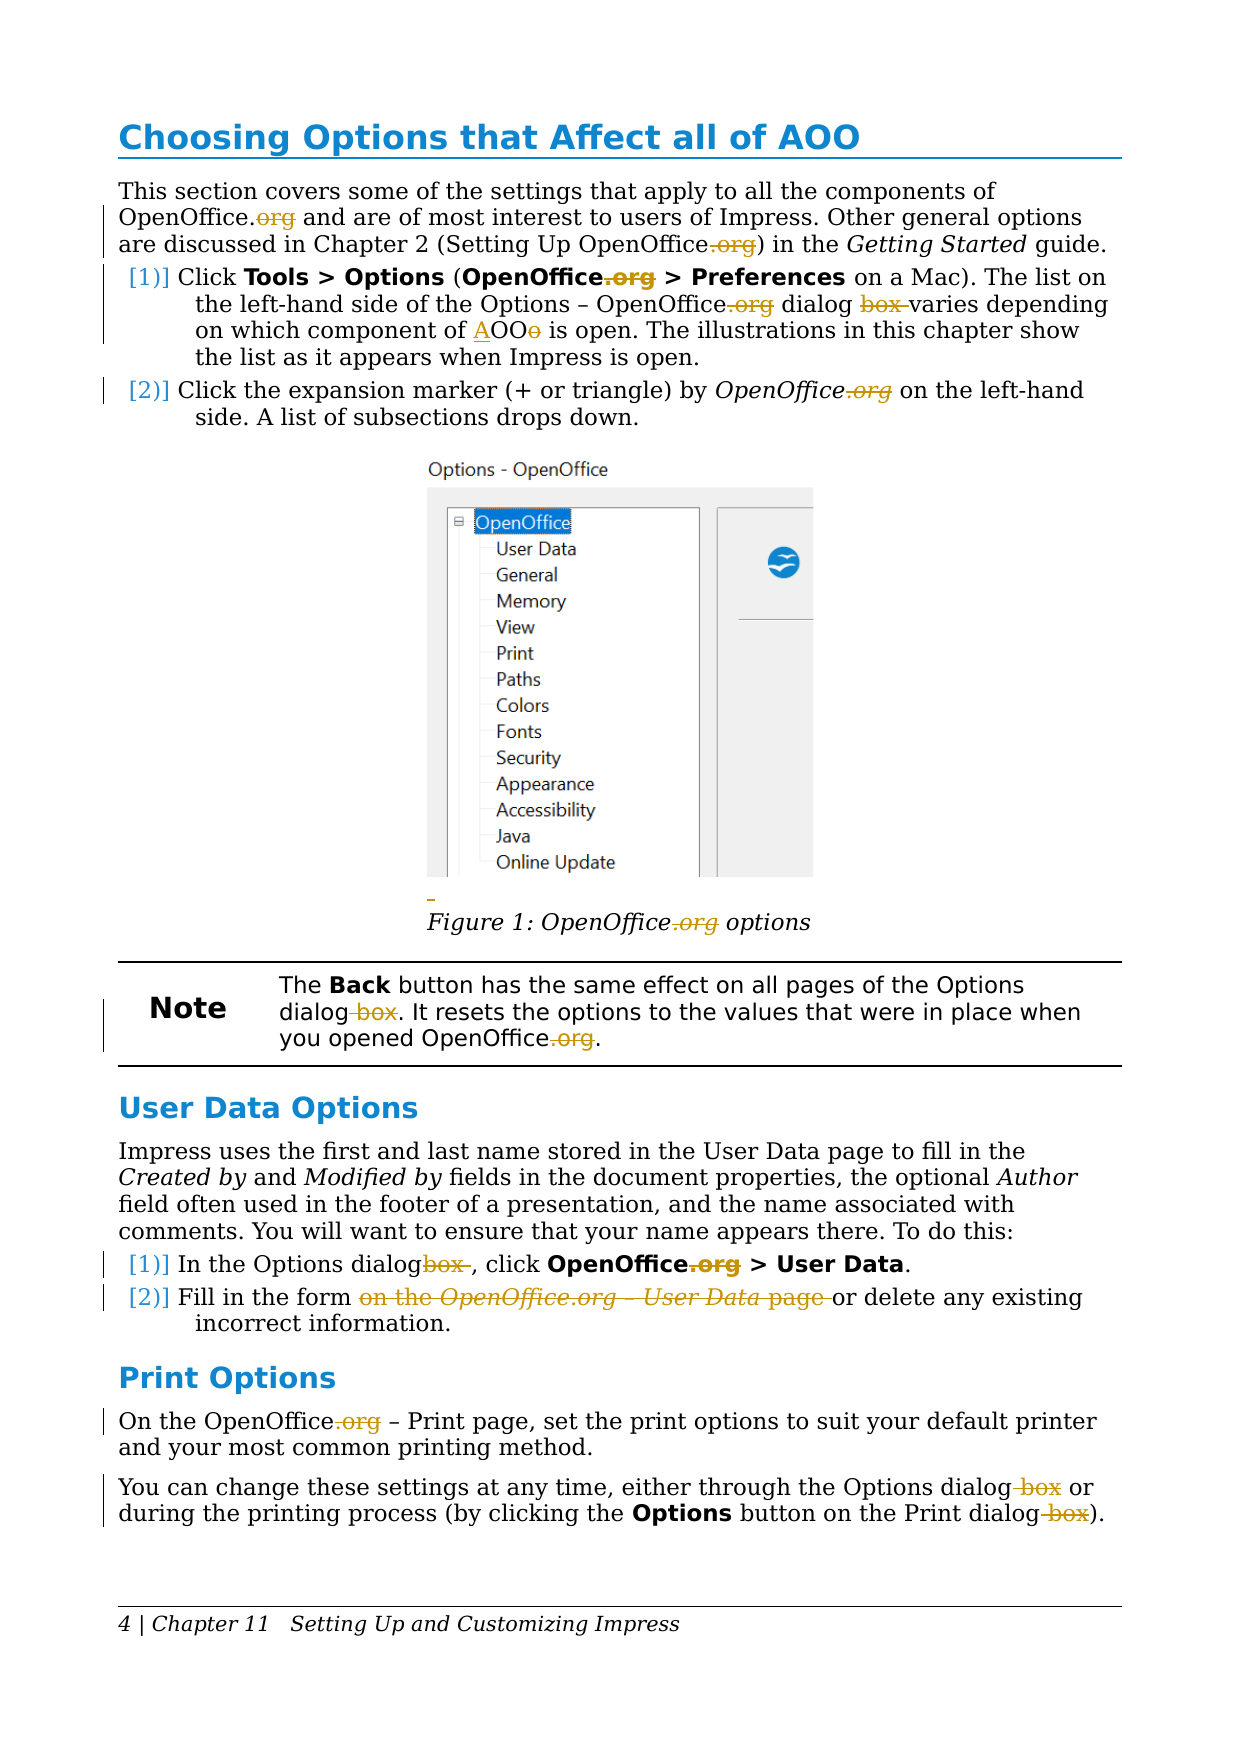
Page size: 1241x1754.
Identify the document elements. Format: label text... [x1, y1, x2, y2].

subtitle User Data Options [118, 1092, 1122, 1126]
list In the Options dialog, click OpenOffice > User Data. [177, 1251, 1122, 1278]
subtitle Choosing Options that Affect all of AOO [118, 118, 1122, 157]
list Impress uses the first and last name stored in the User Data page to fill in the Created by and Modified by fields in the document properties, the optional Author field often used in the footer of a presentation, and the name associated with comments. You will want to ensure that your name appears there. To do this: [118, 1138, 1122, 1244]
table_header The Back button has the same effect on all pages of the Options dialog. It resets the options to the values that were in place when you opened OpenOffice. [258, 963, 1122, 1065]
subtitle Print Options [118, 1362, 1122, 1396]
list Click the expansion marker (+ or triangle) by OpenOffice on the left-hand side. A list of subsections drops down. [177, 377, 1122, 431]
list Fill in the form or delete any existing incorrect information. [177, 1284, 1122, 1337]
list This section covers some of the settings that apply to all the components of OpenOffice. and are of most interest to users of Impress. Other general options are discussed in Chapter 2 (Setting Up OpenOffice) in the Getting Started guide. [118, 178, 1122, 258]
picture [426, 455, 814, 877]
list Click Tools > Options (OpenOffice > Preferences on a Mac). The list on the left-hand side of the Options – OpenOffice dialog varies depending on which component of AOO is open. The illustrations in this chapter show the list as it appears when Impress is open. [177, 264, 1122, 371]
table_header Note [118, 963, 257, 1065]
text You can change these settings at any time, either through the Options dialog or during the printing process (by clicking the Options button on the Print dialog). [118, 1474, 1122, 1527]
text On the OpenOffice – Print page, set the print options to suit your default printer and your most common printing method. [118, 1408, 1122, 1461]
text Figure 1: OpenOffice options [427, 909, 813, 936]
